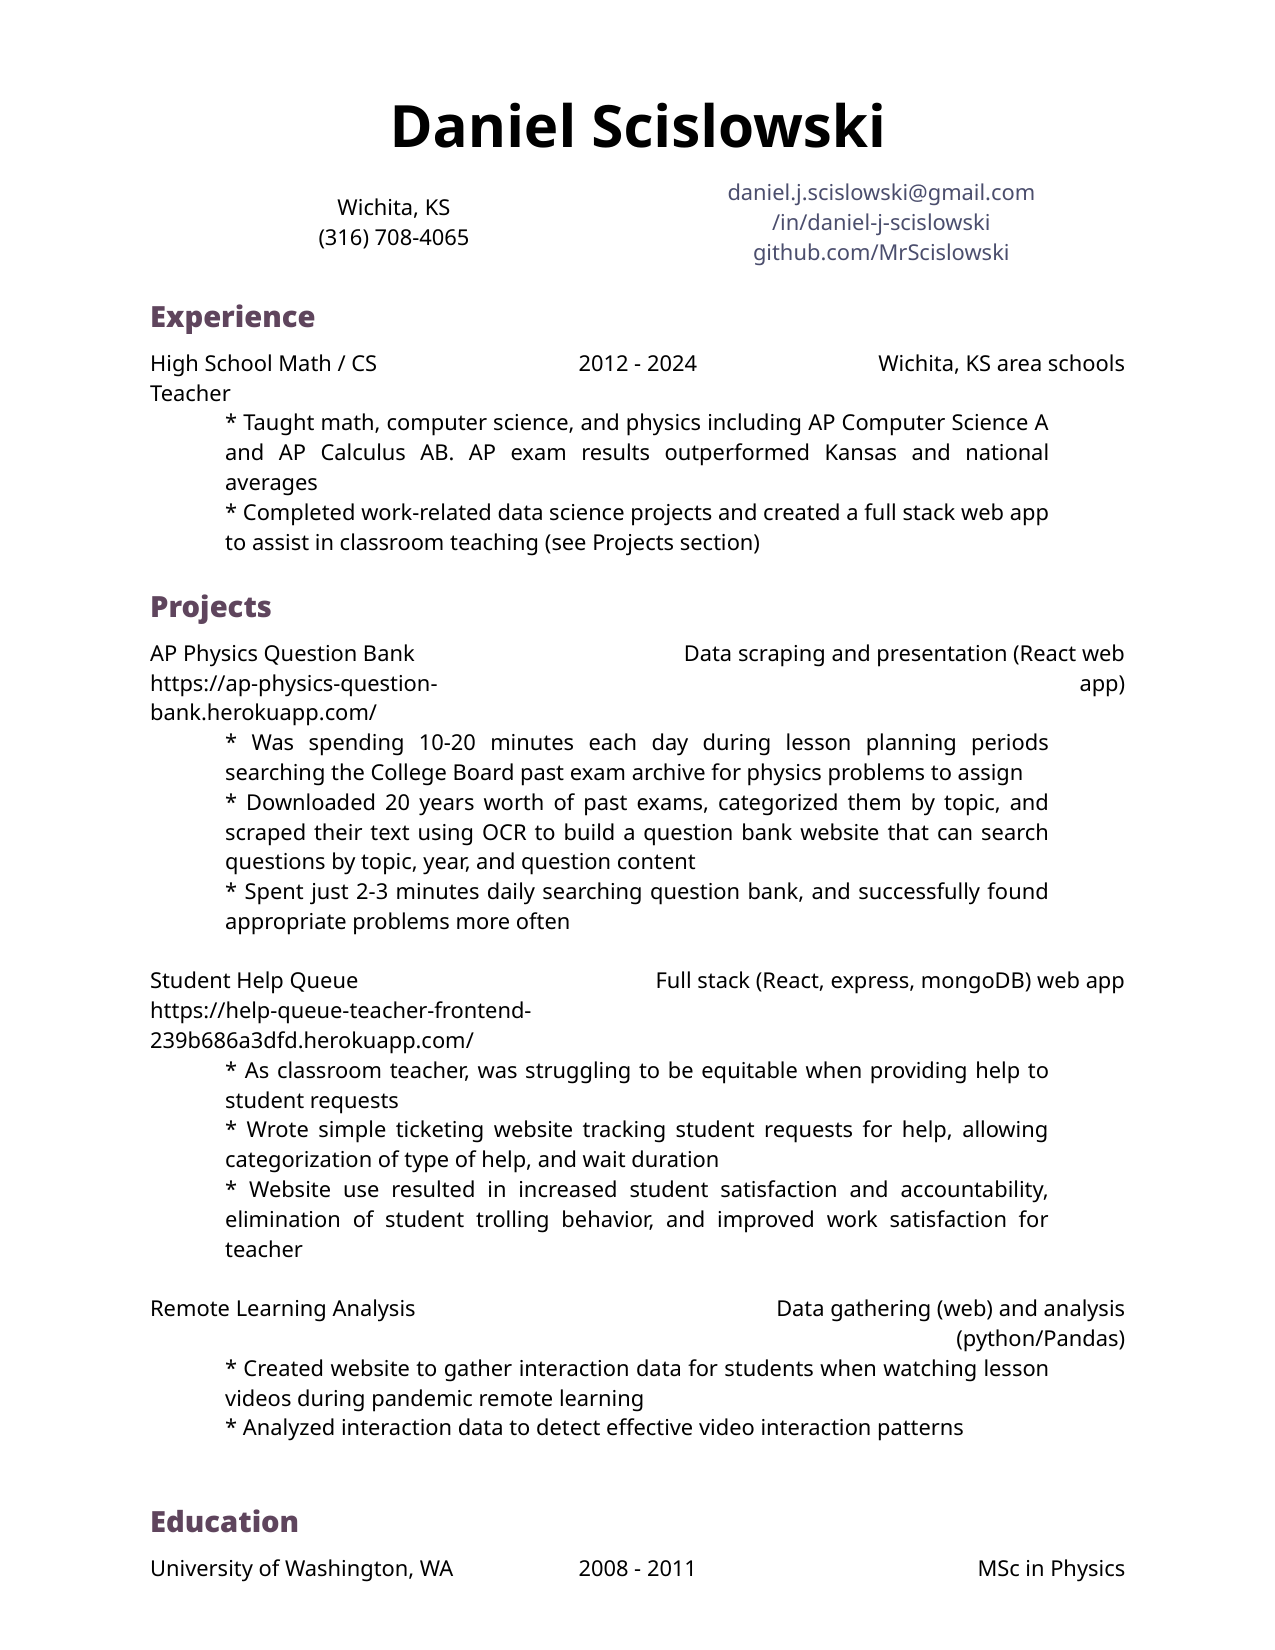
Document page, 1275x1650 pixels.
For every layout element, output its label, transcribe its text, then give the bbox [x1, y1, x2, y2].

table_cell 2008 - 2011 [459, 1554, 816, 1583]
table_header AP Physics Question Bank https://ap-physics-question-bank.herokuapp.com/ [150, 638, 637, 727]
table_cell * Created website to gather interaction data for students when watching lesson videos during pandemic remote learning * Analyzed interaction data to detect effective video interaction patterns [150, 1353, 1125, 1442]
table_header Projects [150, 586, 1125, 638]
table_header Experience [150, 296, 1125, 348]
table_cell University of Washington, WA [150, 1554, 459, 1583]
table_cell * Taught math, computer science, and physics including AP Computer Science A and AP Calculus AB. AP exam results outperformed Kansas and national averages * Completed work-related data science projects and created a full stack web app to assist in classroom teaching (see Projects section) [150, 408, 1125, 556]
table_cell Wichita, KS (316) 708-4065 [150, 177, 637, 266]
table_header Remote Learning Analysis [150, 1293, 637, 1353]
table_header Data scraping and presentation (React web app) [638, 638, 1125, 727]
table_header Full stack (React, express, mongoDB) web app [638, 966, 1125, 1055]
table_header Education [150, 1502, 1125, 1553]
table_cell * As classroom teacher, was struggling to be equitable when providing help to student requests * Wrote simple ticketing website tracking student requests for help, allowing categorization of type of help, and wait duration * Website use resulted in increased student satisfaction and accountability, elimination of student trolling behavior, and improved work satisfaction for teacher [150, 1055, 1125, 1263]
table_cell High School Math / CS Teacher [150, 348, 459, 407]
table_cell daniel.j.scislowski@gmail.com /in/daniel-j-scislowski github.com/MrScislowski [638, 177, 1125, 266]
table_cell Wichita, KS area schools [816, 348, 1125, 407]
table_header Daniel Scislowski [150, 60, 1125, 177]
table_cell MSc in Physics [816, 1554, 1125, 1583]
table_cell 2012 - 2024 [459, 348, 816, 407]
table_header Data gathering (web) and analysis (python/Pandas) [638, 1293, 1125, 1353]
table_cell * Was spending 10-20 minutes each day during lesson planning periods searching the College Board past exam archive for physics problems to assign * Downloaded 20 years worth of past exams, categorized them by topic, and scraped their text using OCR to build a question bank website that can search questions by topic, year, and question content * Spent just 2-3 minutes daily searching question bank, and successfully found appropriate problems more often [150, 727, 1125, 936]
table_header Student Help Queue https://help-queue-teacher-frontend-239b686a3dfd.herokuapp.com/ [150, 966, 637, 1055]
